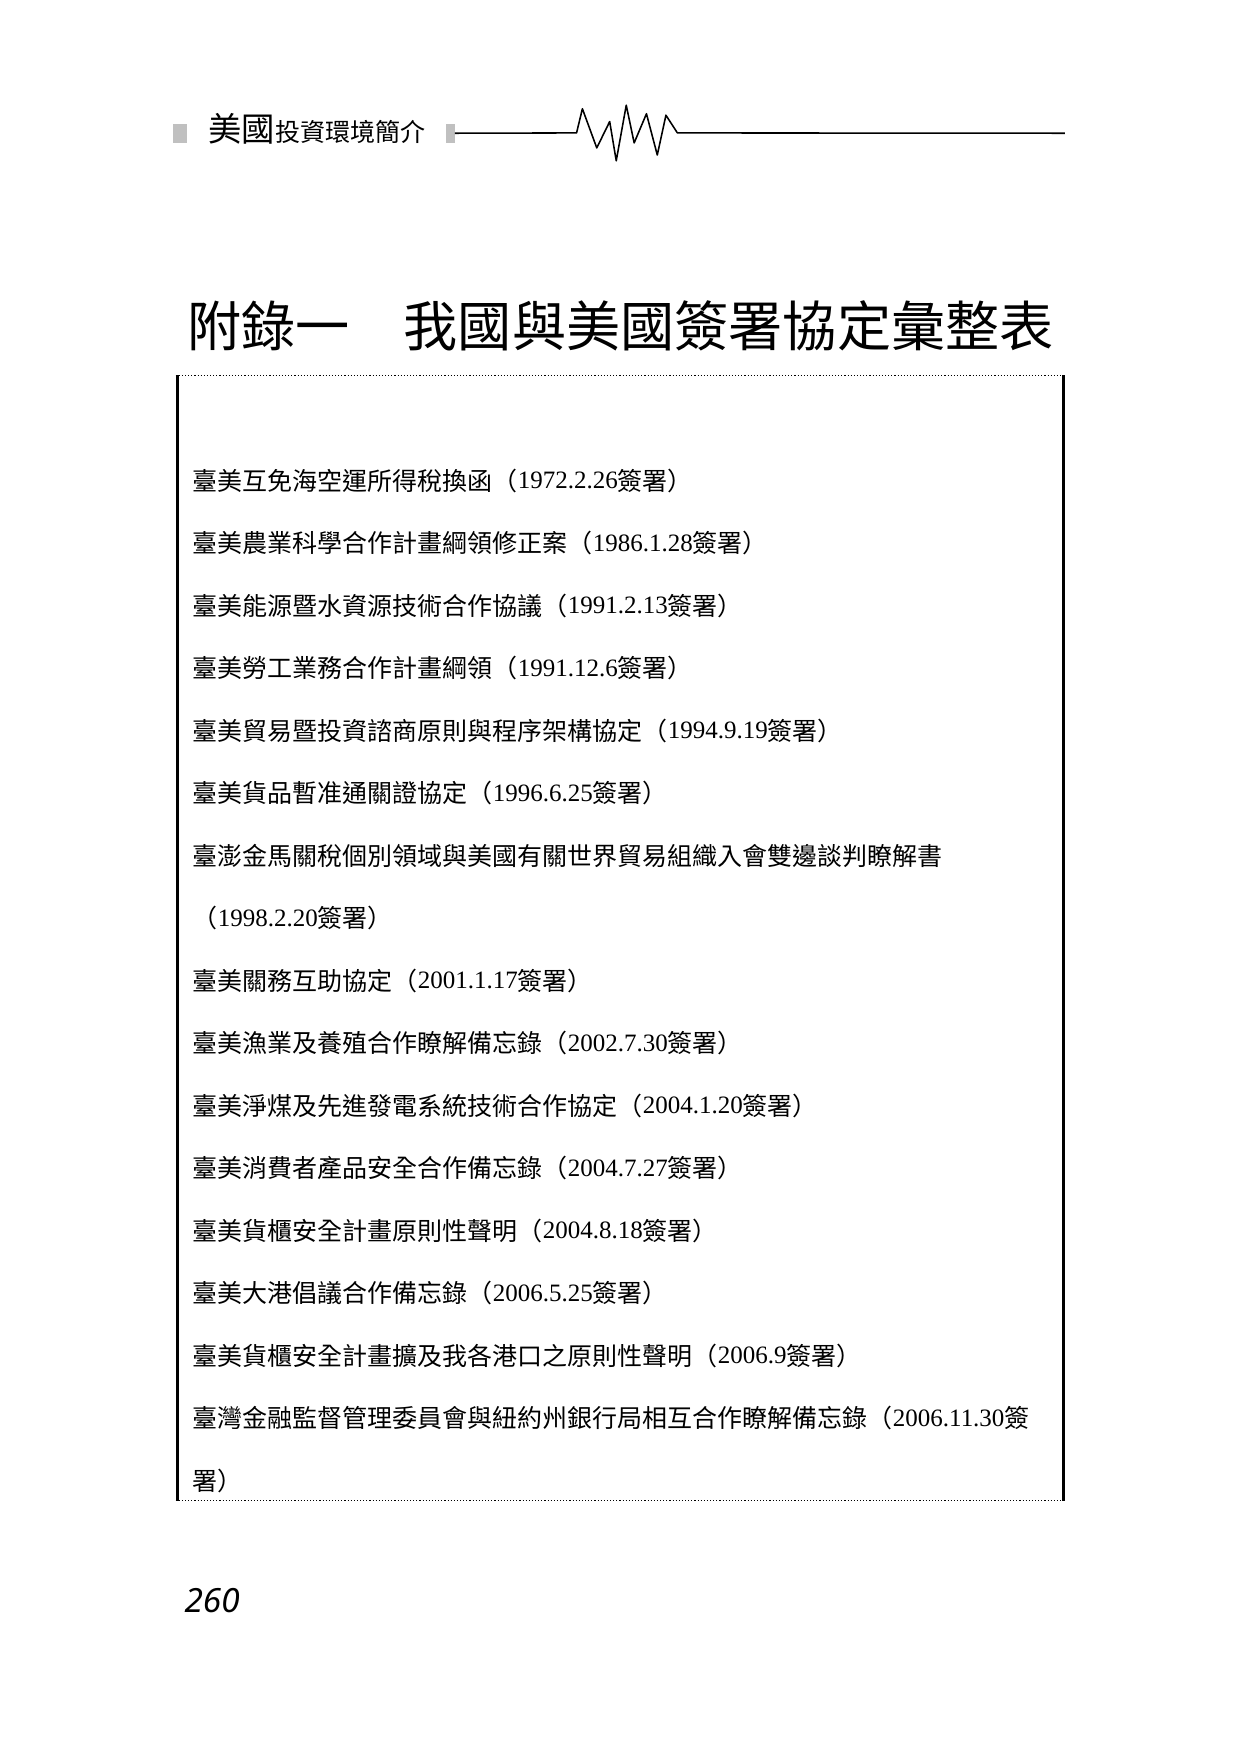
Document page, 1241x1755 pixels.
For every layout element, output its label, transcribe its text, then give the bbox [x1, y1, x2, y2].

table_header 臺美互免海空運所得稅換函（1972.2.26簽署） 臺美農業科學合作計畫綱領修正案（1986.1.28簽署） 臺美能源暨水資源技術合作協議（1991.2.13簽署） 臺美勞工業務合作計畫綱領（1991.12.6簽署） 臺美貿易暨投資諮商原則與程序架構協定（1994.9.19簽署） 臺美貨品暫准通關證協定（1996.6.25簽署） 臺澎金馬關稅個別領域與美國有關世界貿易組織入會雙邊談判瞭解書（1998.2.20簽署） 臺美關務互助協定（2001.1.17簽署） 臺美漁業及養殖合作瞭解備忘錄（2002.7.30簽署） 臺美淨煤及先進發電系統技術合作協定（2004.1.20簽署） 臺美消費者產品安全合作備忘錄（2004.7.27簽署） 臺美貨櫃安全計畫原則性聲明（2004.8.18簽署） 臺美大港倡議合作備忘錄（2006.5.25簽署） 臺美貨櫃安全計畫擴及我各港口之原則性聲明（2006.9簽署） 臺灣金融監督管理委員會與紐約州銀行局相互合作瞭解備忘錄（2006.11.30簽署） [179, 375, 1062, 1500]
text 附錄一 我國與美國簽署協定彙整表 [177, 250, 1063, 375]
